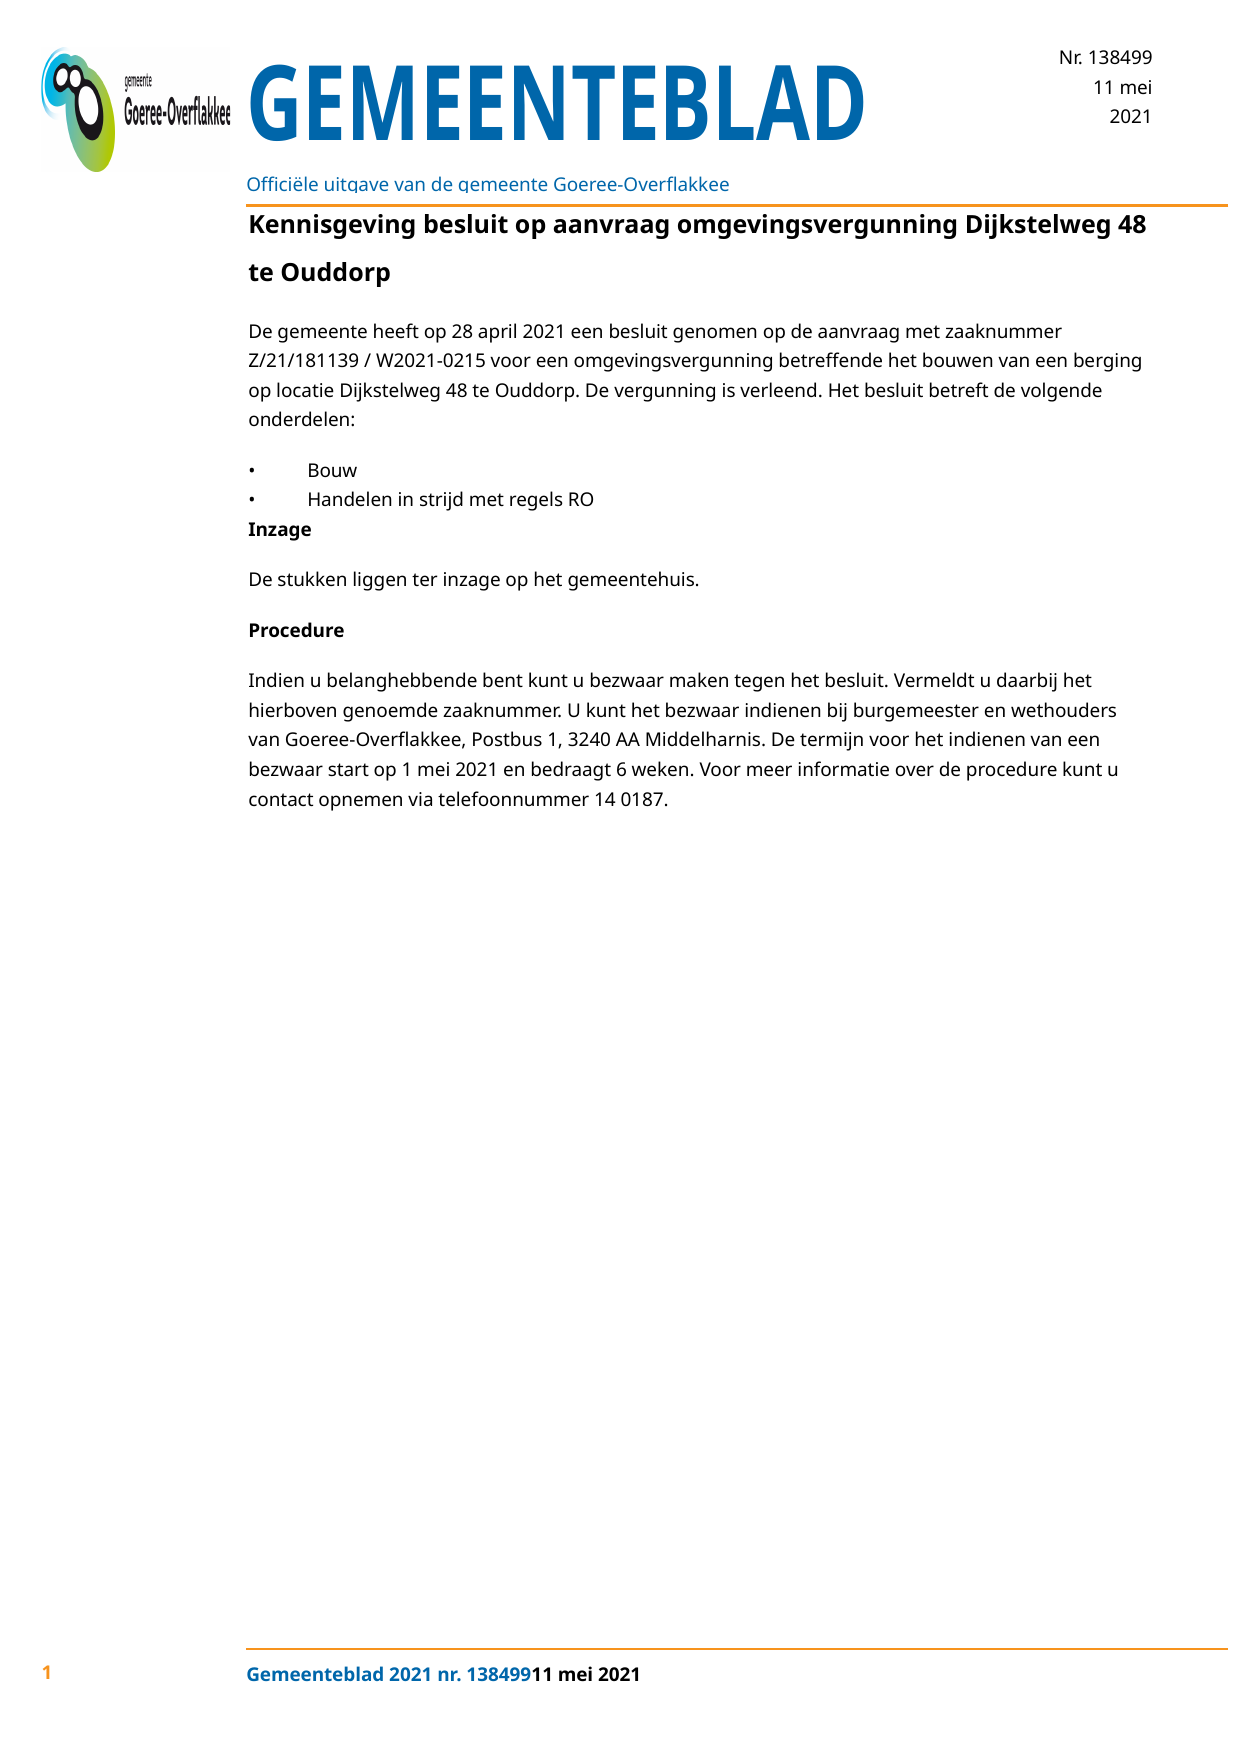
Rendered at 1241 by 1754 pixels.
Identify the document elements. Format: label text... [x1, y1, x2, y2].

text Procedure [248, 617, 1152, 643]
list Handelen in strijd met regels RO [248, 487, 1152, 512]
text Kennisgeving besluit op aanvraag omgevingsvergunning Dijkstelweg 48 te Ouddorp [248, 207, 1152, 288]
text Inzage [248, 516, 1152, 542]
text Indien u belanghebbende bent kunt u bezwaar maken tegen het besluit. Vermeldt u daarbij het hierboven genoemde zaaknummer. U kunt het bezwaar indienen bij burgemeester en wethouders van Goeree-Overflakkee, Postbus 1, 3240 AA Middelharnis. De termijn voor het indienen van een bezwaar start op 1 mei 2021 en bedraagt 6 weken. Voor meer informatie over de procedure kunt u contact opnemen via telefoonnummer 14 0187. [248, 667, 1152, 812]
text De gemeente heeft op 28 april 2021 een besluit genomen op de aanvraag met zaaknummer Z/21/181139 / W2021-0215 voor een omgevingsvergunning betreffende het bouwen van een berging op locatie Dijkstelweg 48 te Ouddorp. De vergunning is verleend. Het besluit betreft de volgende onderdelen: [248, 318, 1152, 432]
list Bouw [248, 457, 1152, 483]
text De stukken liggen ter inzage op het gemeentehuis. [248, 567, 1152, 592]
picture [41, 47, 231, 172]
